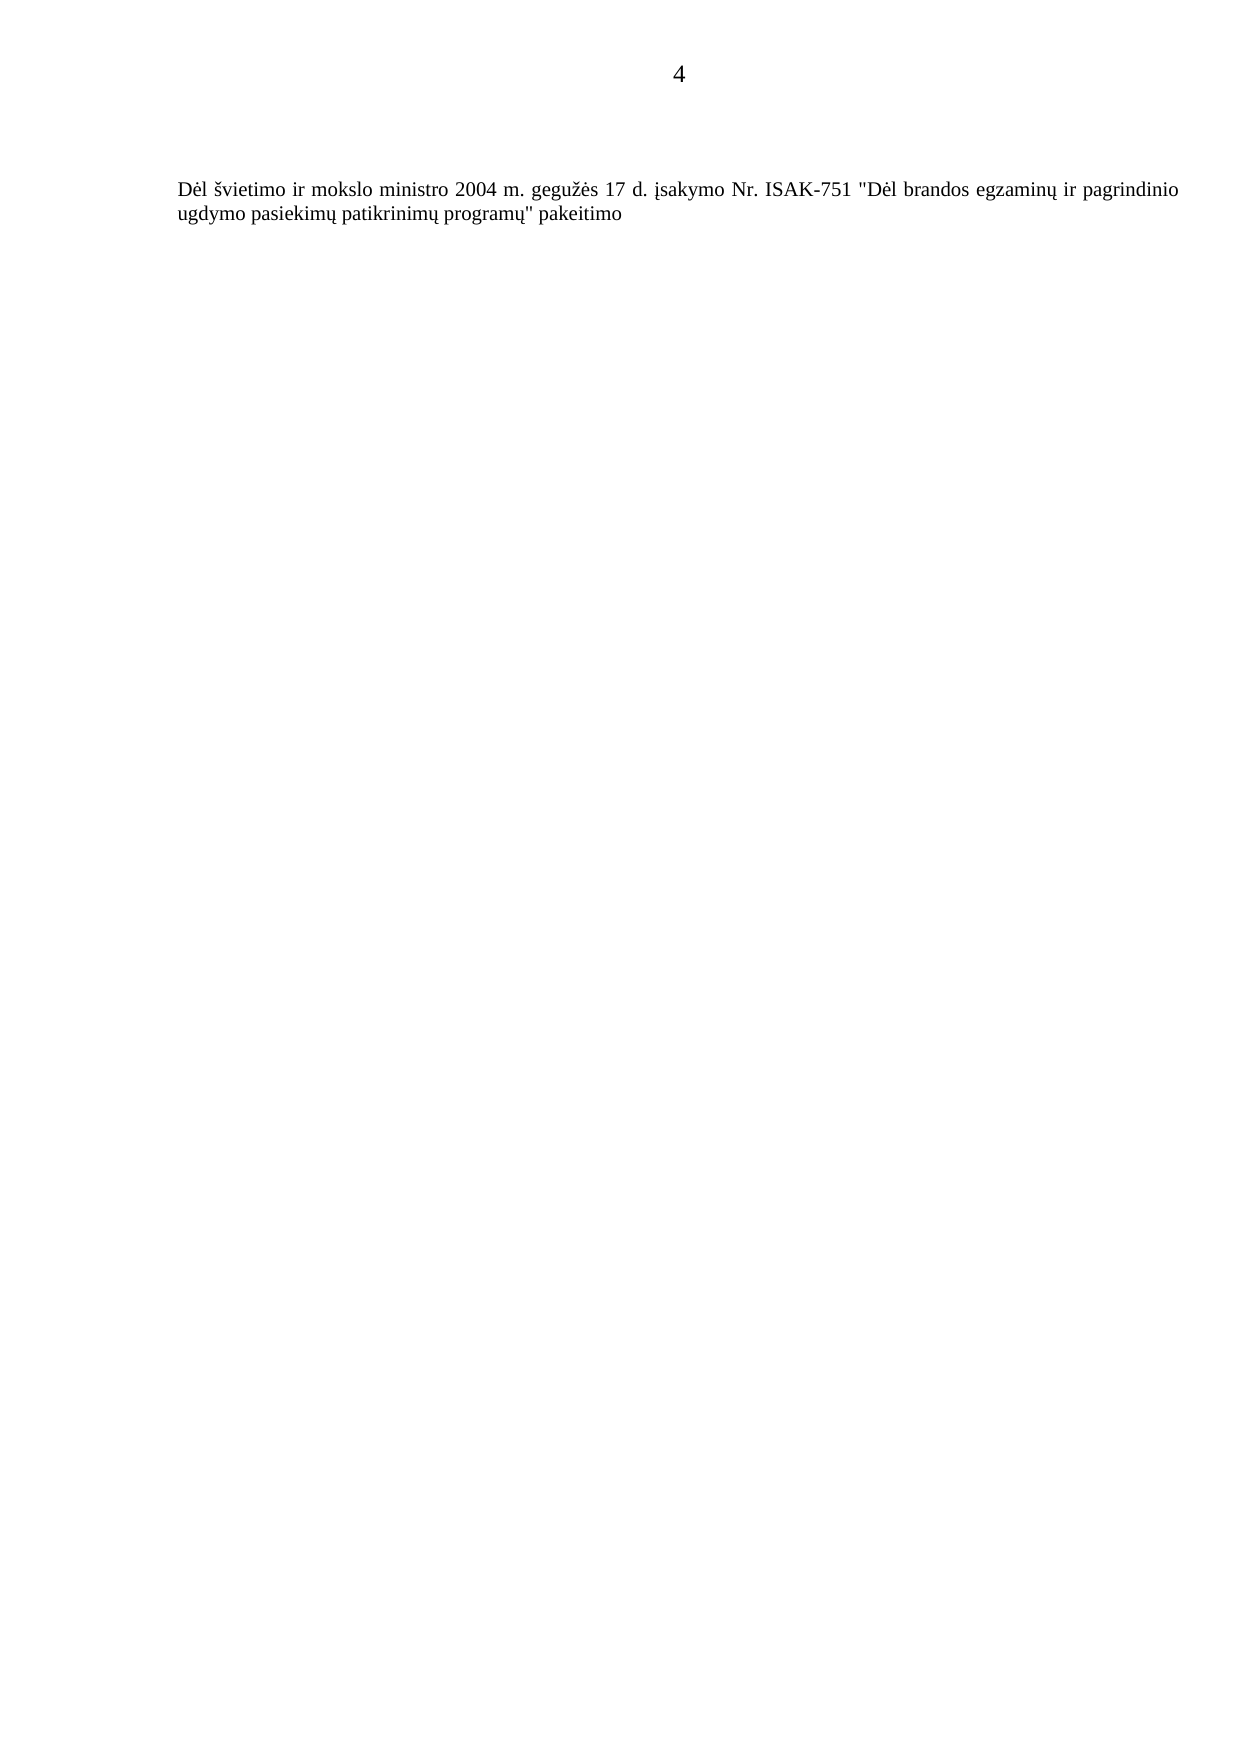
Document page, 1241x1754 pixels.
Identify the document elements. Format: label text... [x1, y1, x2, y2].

text Dėl švietimo ir mokslo ministro 2004 m. gegužės 17 d. įsakymo Nr. ISAK-751 "Dėl brandos egzaminų ir pagrindinio ugdymo pasiekimų patikrinimų programų" pakeitimo [177, 177, 1181, 225]
